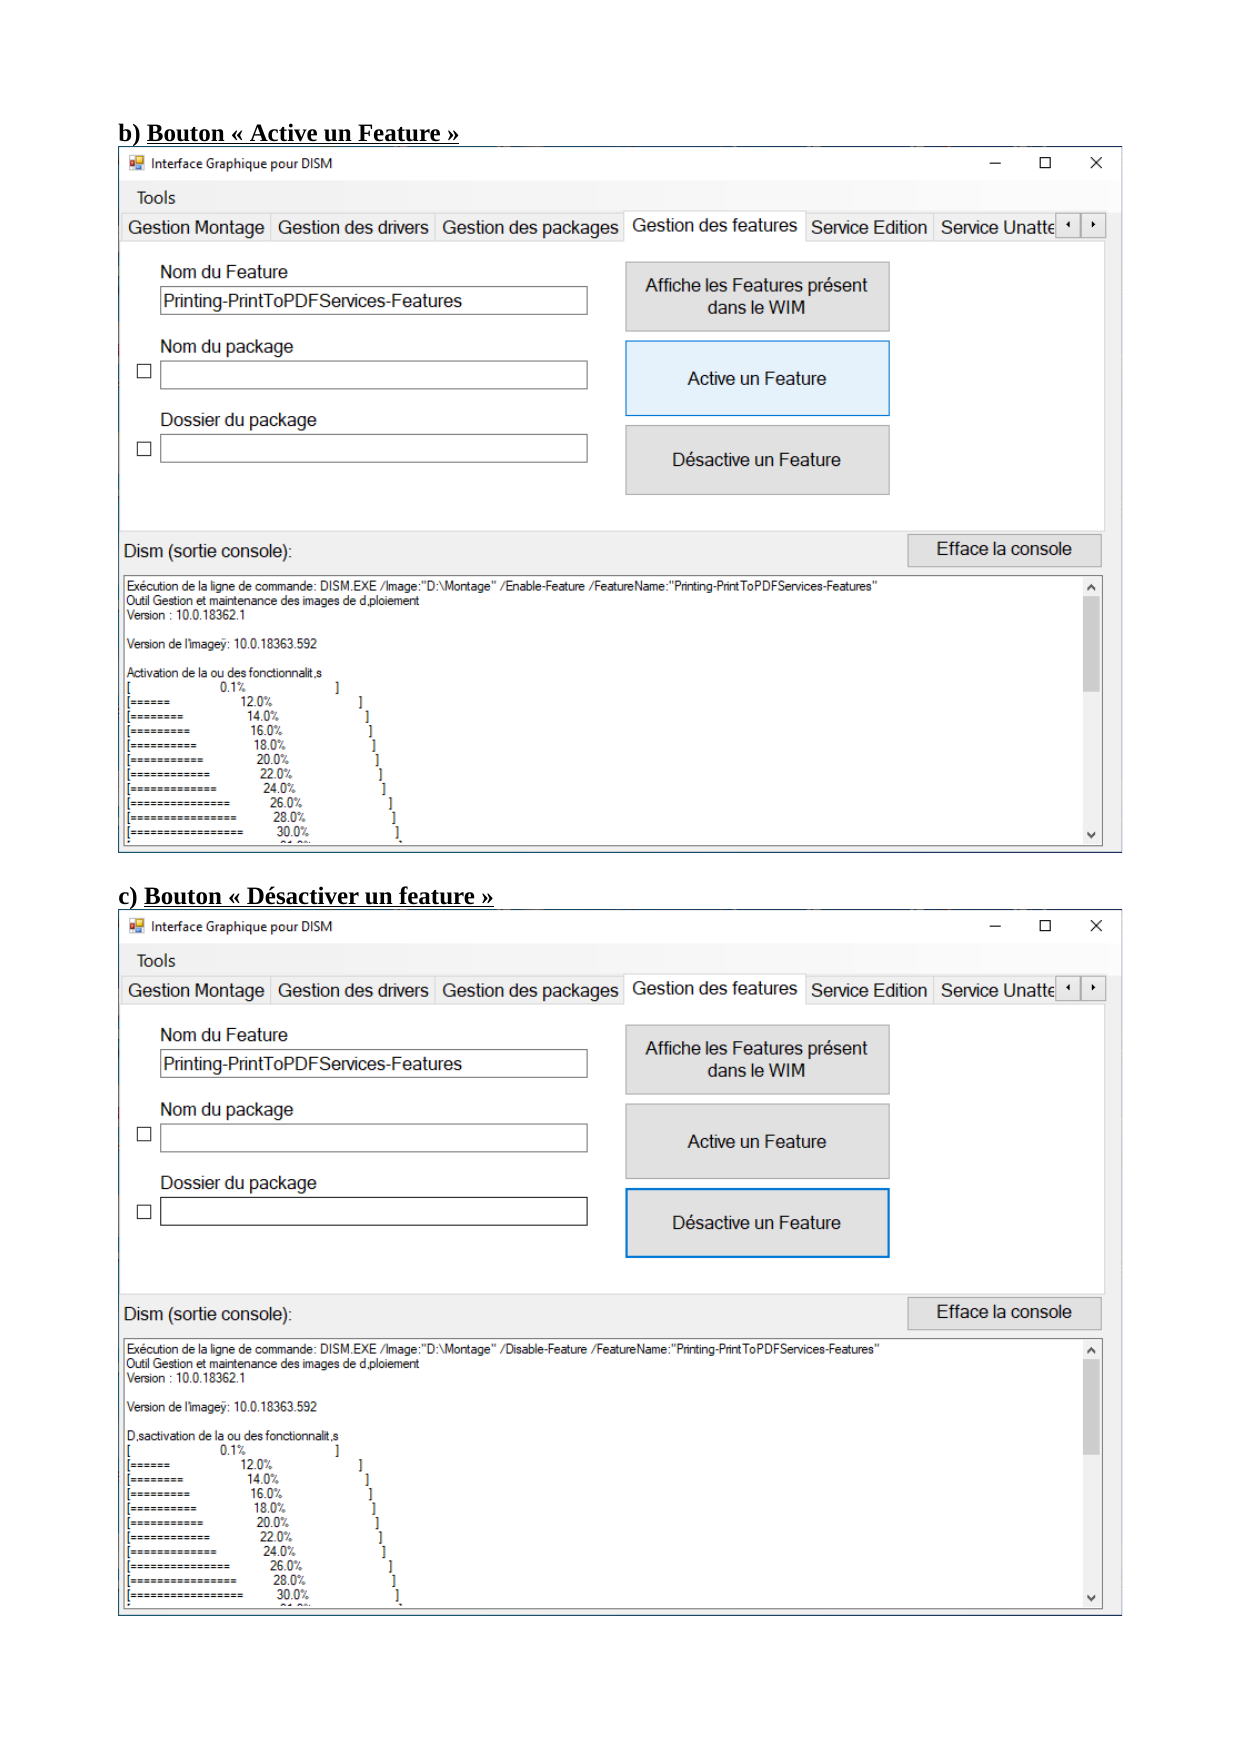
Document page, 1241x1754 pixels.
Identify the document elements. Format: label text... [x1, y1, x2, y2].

text c) Bouton « Désactiver un feature » [118, 881, 1122, 909]
text b) Bouton « Active un Feature » [118, 118, 1122, 146]
picture [118, 146, 1123, 853]
picture [118, 909, 1123, 1616]
